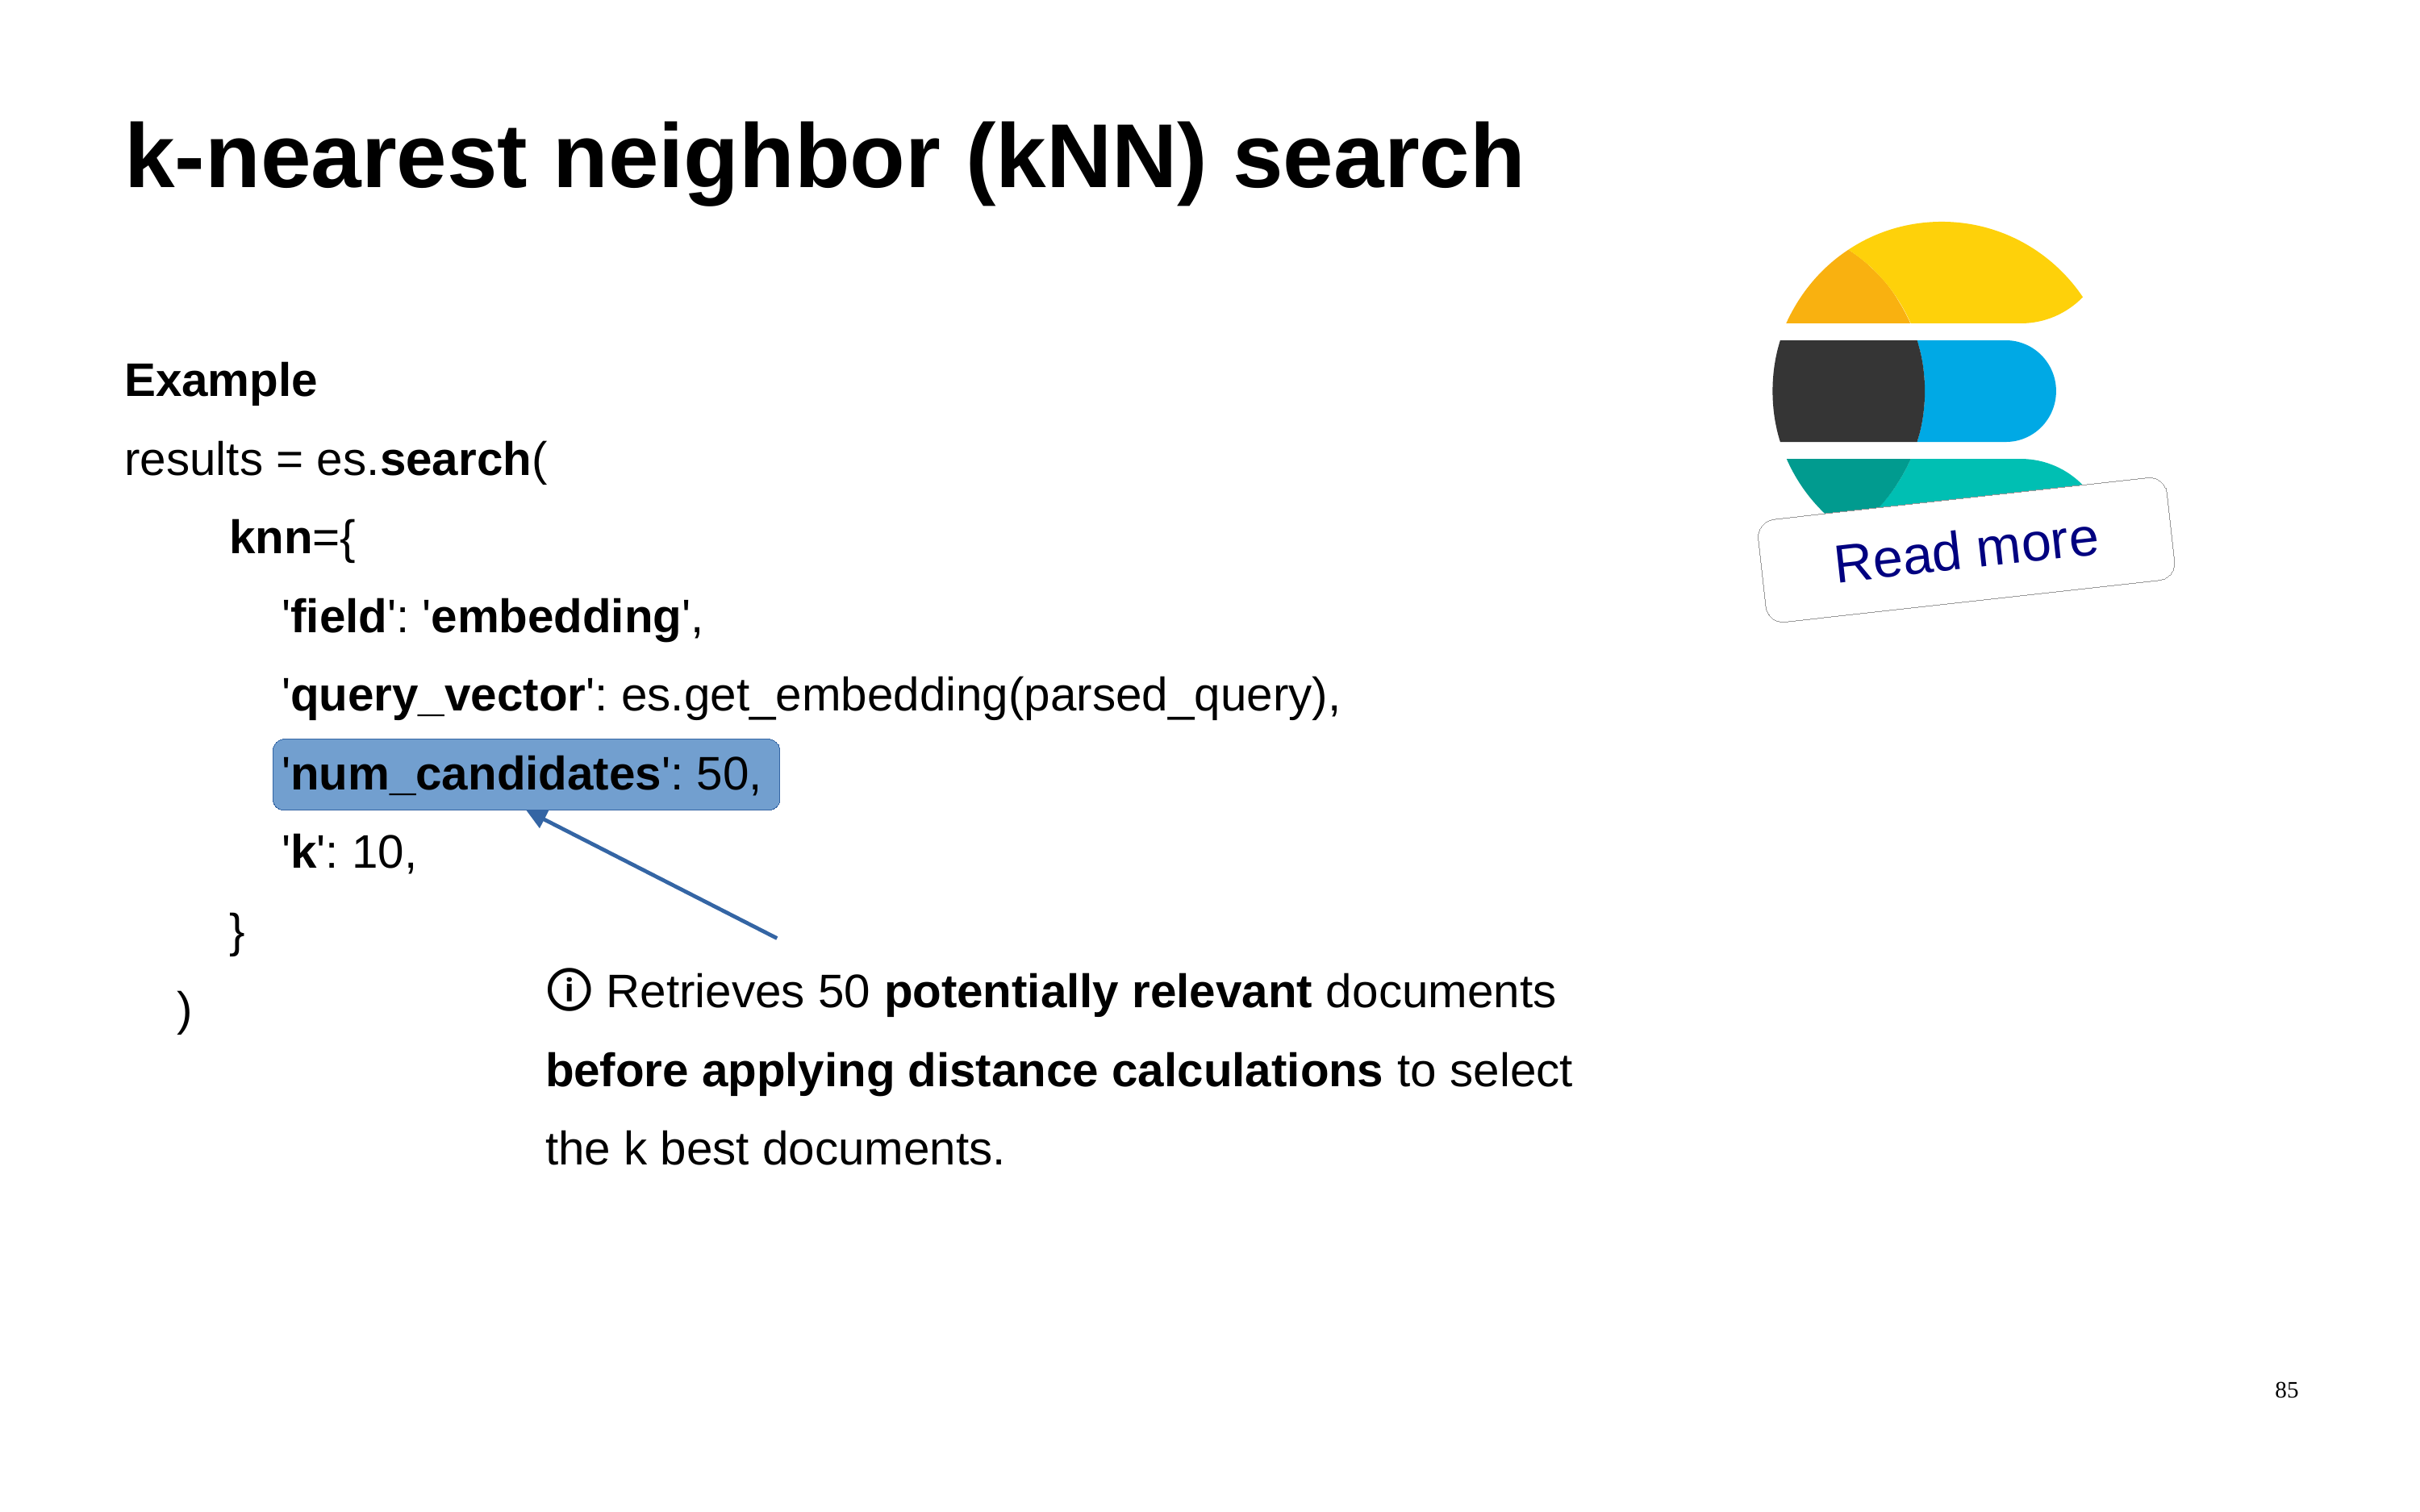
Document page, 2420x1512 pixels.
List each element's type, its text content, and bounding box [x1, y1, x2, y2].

text_box 🛈 Retrieves 50 potentially relevant documents before applying distance calculations to select the k best documents. [533, 933, 1659, 1181]
text_box Read more [1758, 477, 2175, 623]
text_box k-nearest neighbor (kNN) search [112, 61, 1641, 251]
text_box Example results = es.search( knn={ 'field': 'embedding', 'query_vector': es.get_embedding(parsed_query), 'num_candidates': 50, 'k': 10, } ) [112, 321, 1479, 1356]
picture [1729, 200, 2129, 586]
